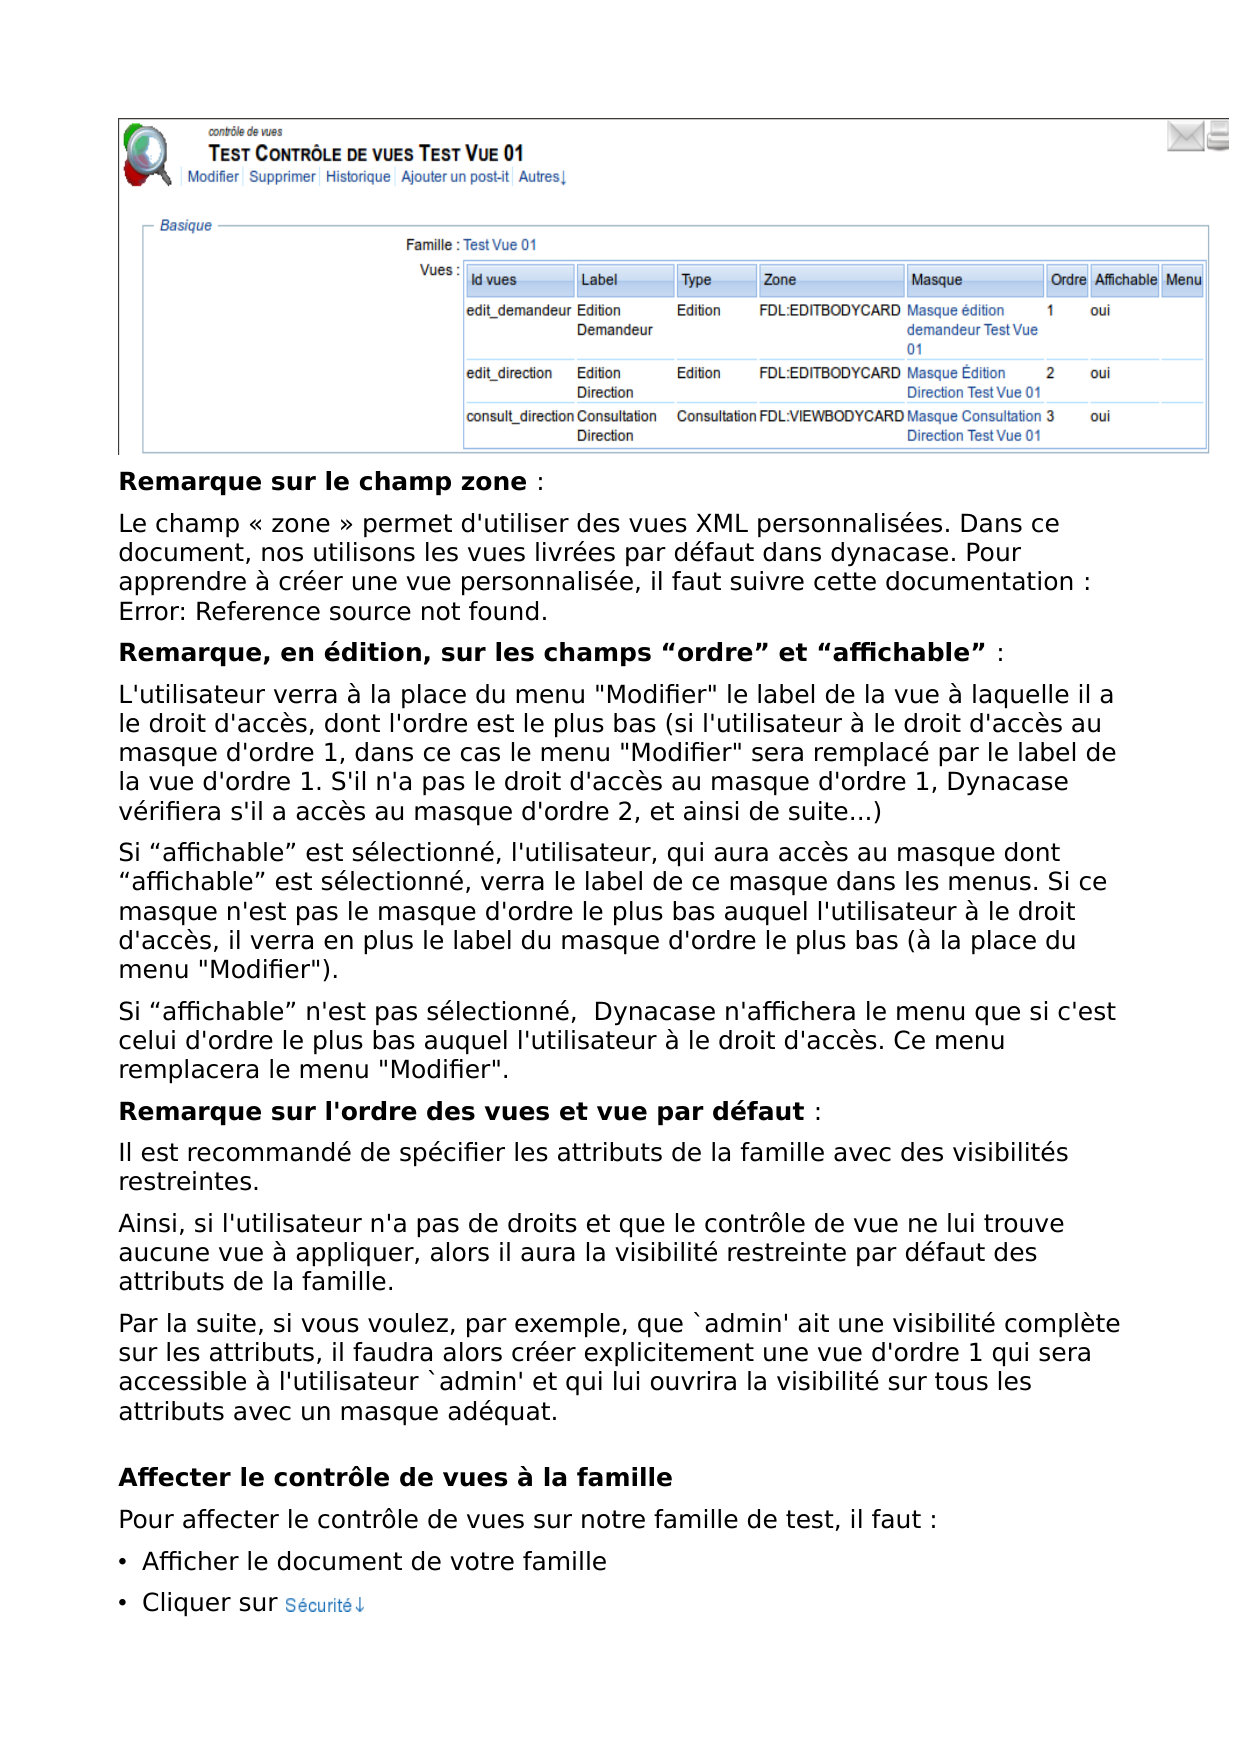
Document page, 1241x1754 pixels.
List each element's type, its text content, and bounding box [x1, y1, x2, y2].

text Par la suite, si vous voulez, par exemple, que `admin' ait une visibilité complète sur les attributs, il faudra alors créer explicitement une vue d'ordre 1 qui sera accessible à l'utilisateur `admin' et qui lui ouvrira la visibilité sur tous les attributs avec un masque adéquat. [118, 1309, 1122, 1426]
text Pour affecter le contrôle de vues sur notre famille de test, il faut : [118, 1505, 1122, 1534]
list Afficher le document de votre famille [118, 1547, 1122, 1576]
list Cliquer sur [118, 1588, 1122, 1617]
text Le champ « zone » permet d'utiliser des vues XML personnalisées. Dans ce document, nos utilisons les vues livrées par défaut dans dynacase. Pour apprendre à créer une vue personnalisée, il faut suivre cette documentation : Error: Reference source not found. [118, 509, 1122, 626]
text Remarque sur le champ zone : [118, 467, 1122, 497]
text Si “affichable” est sélectionné, l'utilisateur, qui aura accès au masque dont “affichable” est sélectionné, verra le label de ce masque dans les menus. Si ce masque n'est pas le masque d'ordre le plus bas auquel l'utilisateur à le droit d'accès, il verra en plus le label du masque d'ordre le plus bas (à la place du menu "Modifier"). [118, 838, 1122, 984]
subtitle Affecter le contrôle de vues à la famille [118, 1463, 1122, 1492]
picture [285, 1597, 364, 1612]
text L'utilisateur verra à la place du menu "Modifier" le label de la vue à laquelle il a le droit d'accès, dont l'ordre est le plus bas (si l'utilisateur à le droit d'accès au masque d'ordre 1, dans ce cas le menu "Modifier" sera remplacé par le label de la vue d'ordre 1. S'il n'a pas le droit d'accès au masque d'ordre 1, Dynacase vérifiera s'il a accès au masque d'ordre 2, et ainsi de suite...) [118, 680, 1122, 826]
text Ainsi, si l'utilisateur n'a pas de droits et que le contrôle de vue ne lui trouve aucune vue à appliquer, alors il aura la visibilité restreinte par défaut des attributs de la famille. [118, 1209, 1122, 1297]
text Si “affichable” n'est pas sélectionné, Dynacase n'affichera le menu que si c'est celui d'ordre le plus bas auquel l'utilisateur à le droit d'accès. Ce menu remplacera le menu "Modifier". [118, 997, 1122, 1084]
text Remarque, en édition, sur les champs “ordre” et “affichable” : [118, 638, 1122, 667]
text Remarque sur l'ordre des vues et vue par défaut : [118, 1097, 1122, 1126]
text Il est recommandé de spécifier les attributs de la famille avec des visibilités restreintes. [118, 1138, 1122, 1197]
picture [118, 118, 1229, 455]
